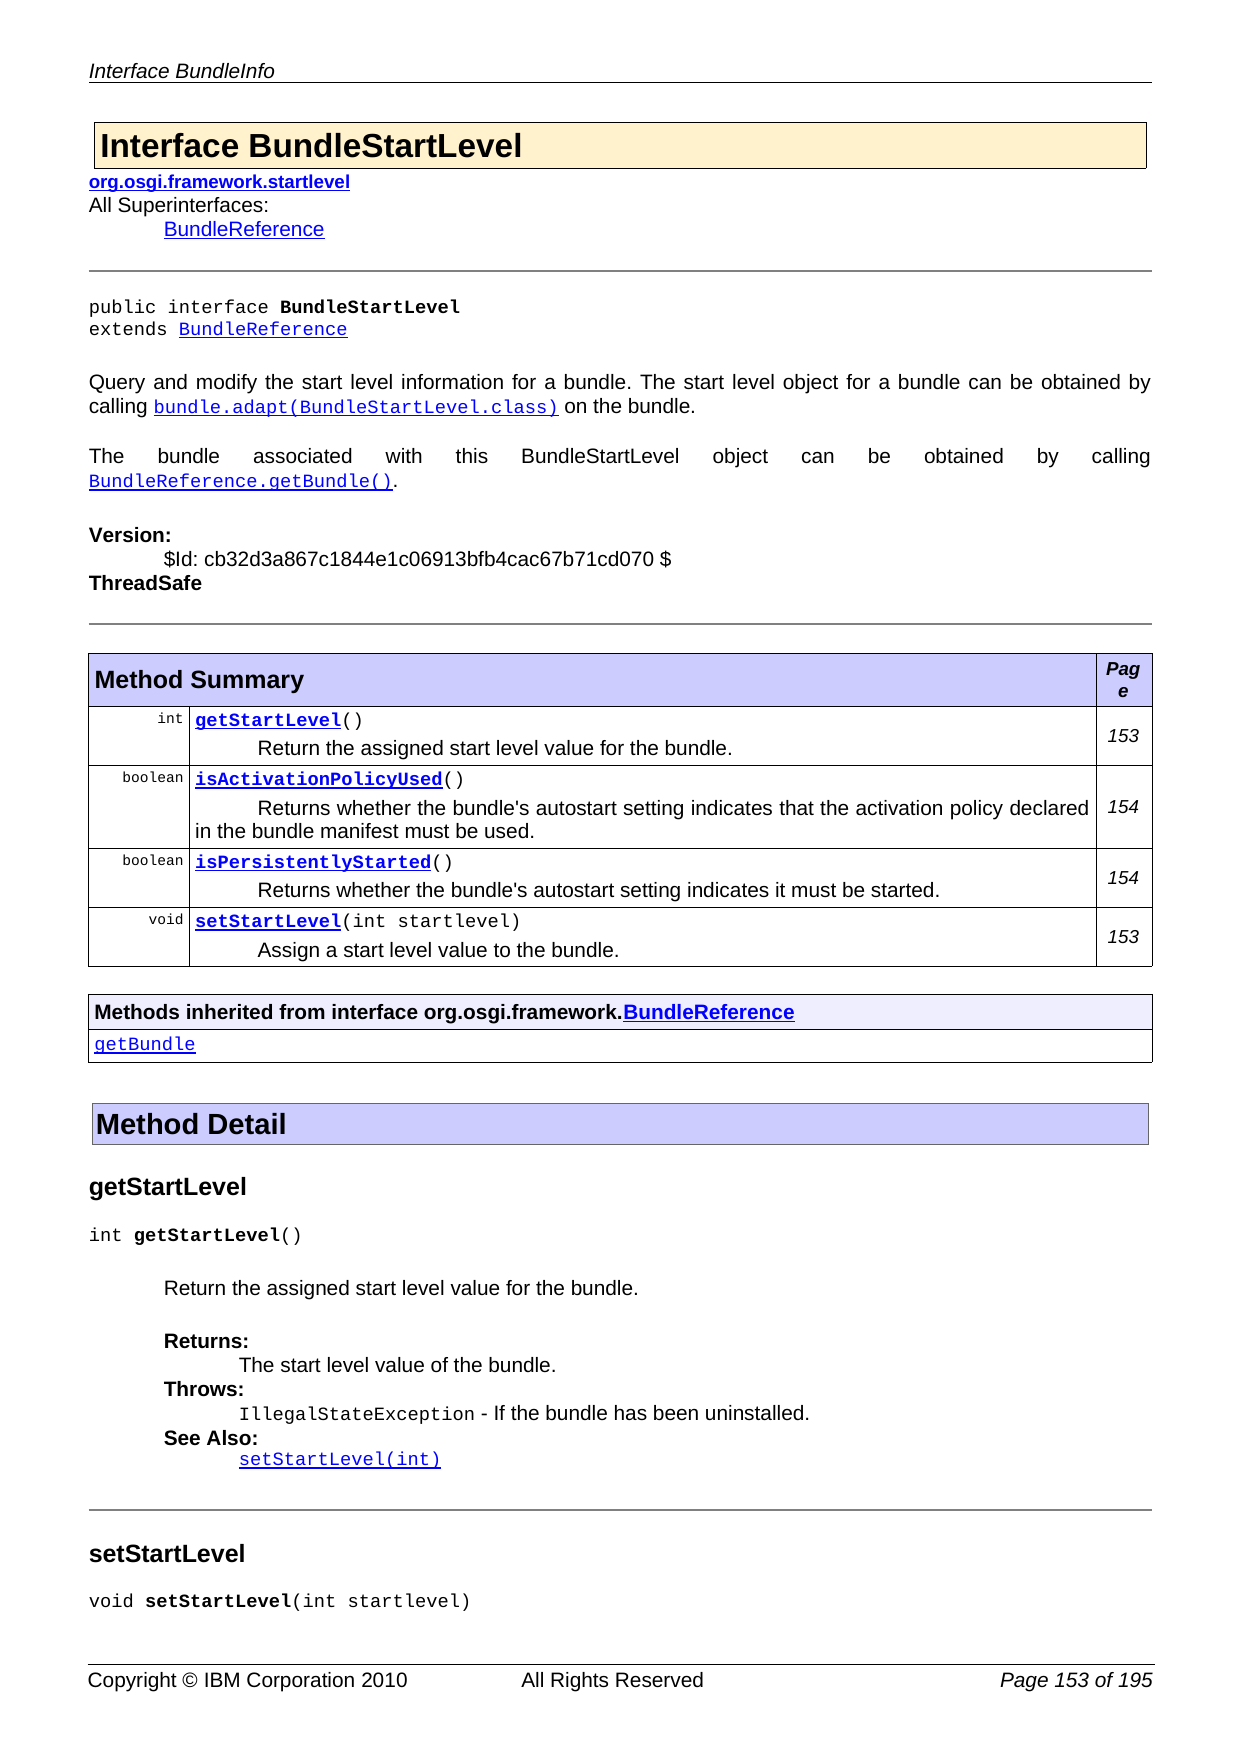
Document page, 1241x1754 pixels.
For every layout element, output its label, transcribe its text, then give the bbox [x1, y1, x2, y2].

table_cell int [89, 707, 189, 765]
text setStartLevel(int) [238, 1450, 1152, 1471]
text BundleReference [163, 217, 1152, 241]
table_cell 146 [1097, 849, 1152, 907]
table_cell 145 [1097, 707, 1152, 765]
text void setStartLevel(int startlevel) [88, 1592, 1152, 1613]
text Query and modify the start level information for a bundle. The start level object for a bundle can be obtained by calling bundle.adapt(BundleStartLevel.class) on the bundle. [88, 370, 1152, 419]
subtitle Interface BundleStartLevel [95, 123, 1146, 168]
table_cell boolean [89, 849, 189, 907]
text $Id: cb32d3a867c1844e1c06913bfb4cac67b71cd070 $ [163, 546, 1152, 570]
text The bundle associated with this BundleStartLevel object can be obtained by calling BundleReference.getBundle(). [88, 444, 1152, 493]
text public interface BundleStartLevel [88, 298, 1152, 319]
table_cell 145 [1097, 908, 1152, 966]
text org.osgi.framework.startlevel [88, 171, 1152, 193]
subtitle setStartLevel [88, 1539, 1152, 1568]
table_cell getStartLevel() Return the assigned start level value for the bundle. [190, 707, 1096, 765]
text The start level value of the bundle. [238, 1353, 1152, 1377]
subtitle Method Detail [93, 1104, 1148, 1144]
table_cell isActivationPolicyUsed() Returns whether the bundle's autostart setting indicates that the activation policy declared in the bundle manifest must be used. [190, 766, 1096, 848]
table_cell 146 [1097, 766, 1152, 848]
text See Also: [163, 1426, 1152, 1450]
text Throws: [163, 1377, 1152, 1401]
table_cell isPersistentlyStarted() Returns whether the bundle's autostart setting indicates it must be started. [190, 849, 1096, 907]
table_header Page [1097, 654, 1152, 706]
text Return the assigned start level value for the bundle. [163, 1276, 1152, 1300]
table_cell void [89, 908, 189, 966]
text extends BundleReference [88, 319, 1152, 341]
table_cell setStartLevel(int startlevel) Assign a start level value to the bundle. [190, 908, 1096, 966]
text Returns: [163, 1329, 1152, 1353]
text Version: [88, 522, 1152, 546]
text ThreadSafe [88, 570, 1152, 594]
subtitle All Superinterfaces: [88, 193, 1152, 217]
text IllegalStateException - If the bundle has been uninstalled. [238, 1401, 1152, 1426]
subtitle getStartLevel [88, 1172, 1152, 1201]
text int getStartLevel() [88, 1225, 1152, 1247]
table_cell boolean [89, 766, 189, 848]
table_cell getBundle [89, 1030, 1152, 1062]
table_header Methods inherited from interface org.osgi.framework.BundleReference [89, 995, 1152, 1029]
table_header Method Summary [89, 654, 1096, 706]
